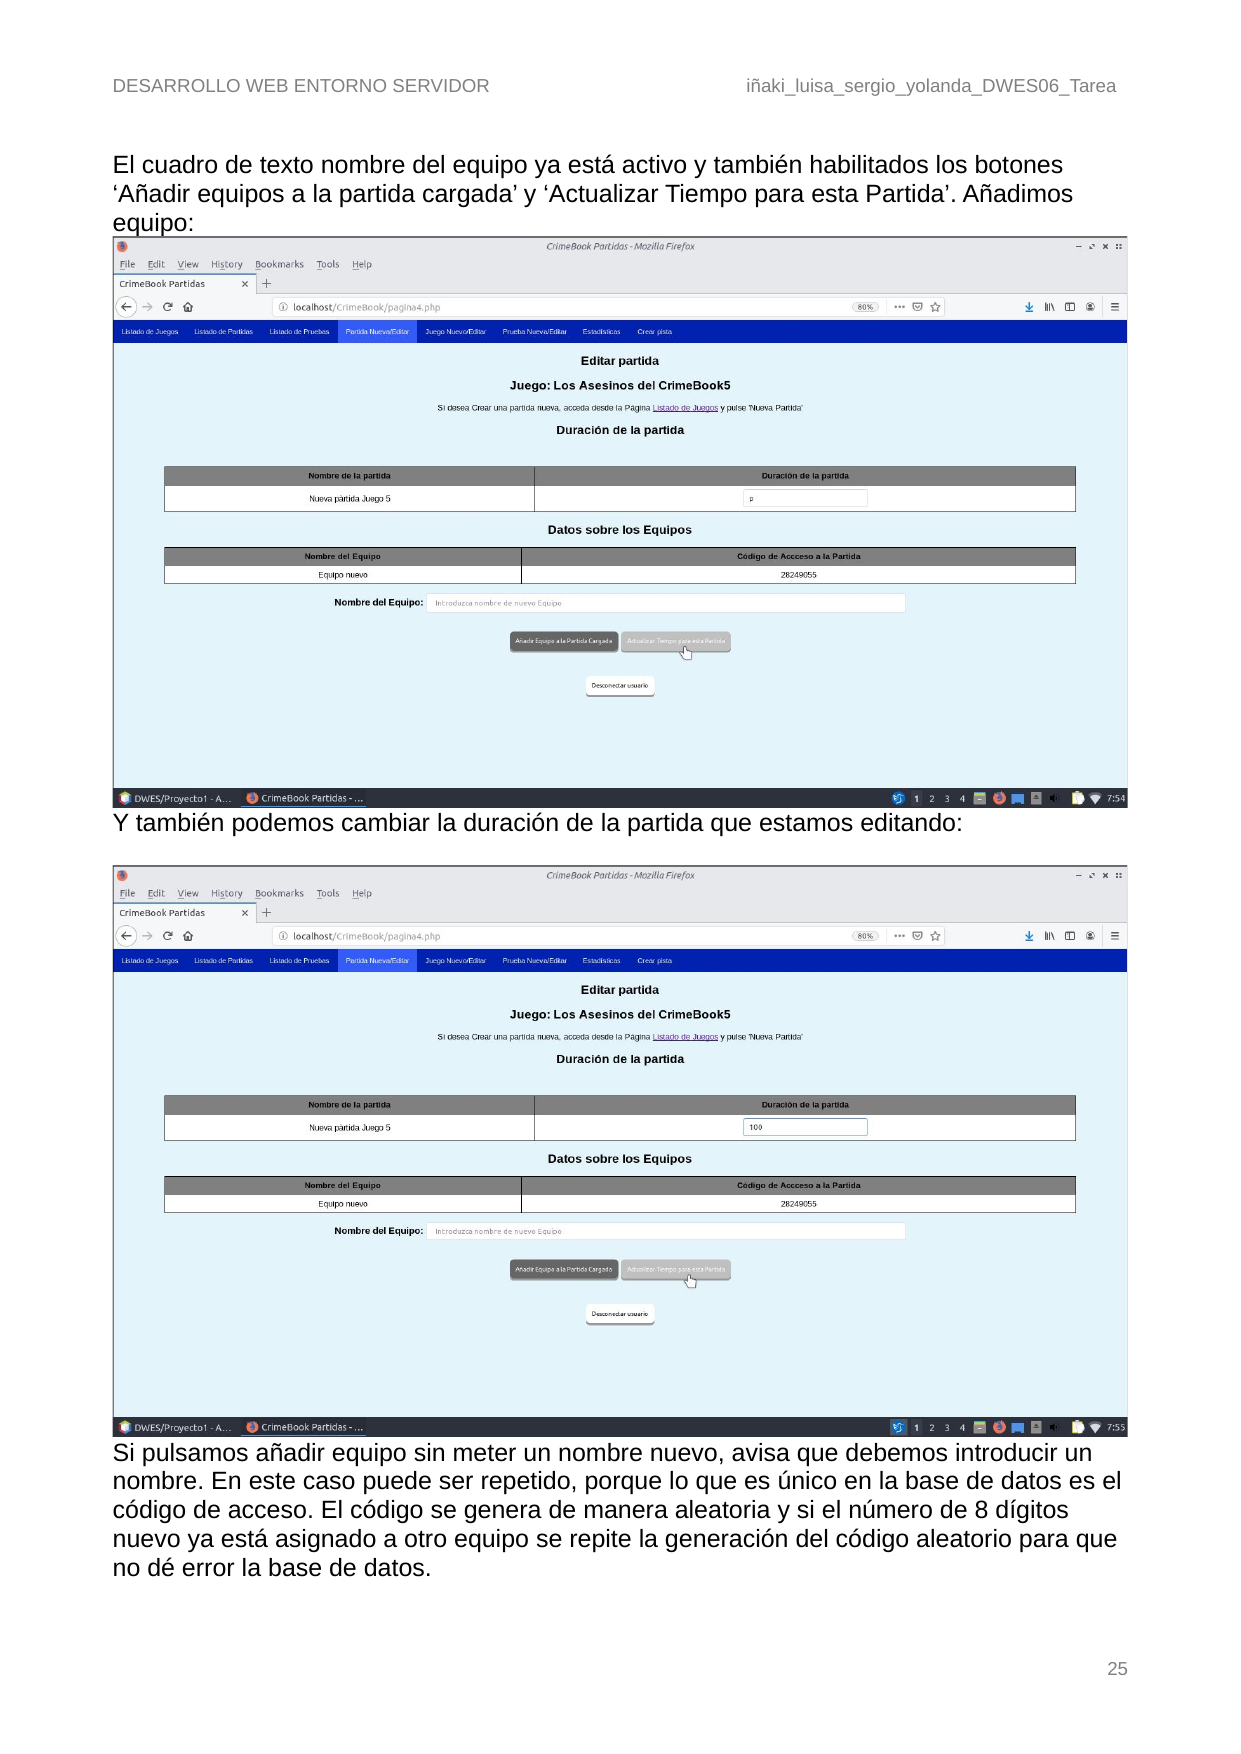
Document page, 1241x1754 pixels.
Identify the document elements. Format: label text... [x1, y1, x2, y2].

picture [112, 865, 1128, 1437]
picture [112, 236, 1128, 808]
text Si pulsamos añadir equipo sin meter un nombre nuevo, avisa que debemos introducir un nombre. En este caso puede ser repetido, porque lo que es único en la base de datos es el código de acceso. El código se genera de manera aleatoria y si el número de 8 dígitos nuevo ya está asignado a otro equipo se repite la generación del código aleatorio para que no dé error la base de datos. [112, 1437, 1128, 1581]
text Y también podemos cambiar la duración de la partida que estamos editando: [112, 808, 1128, 837]
text El cuadro de texto nombre del equipo ya está activo y también habilitados los botones ‘Añadir equipos a la partida cargada’ y ‘Actualizar Tiempo para esta Partida’. Añadimos equipo: [112, 150, 1128, 236]
